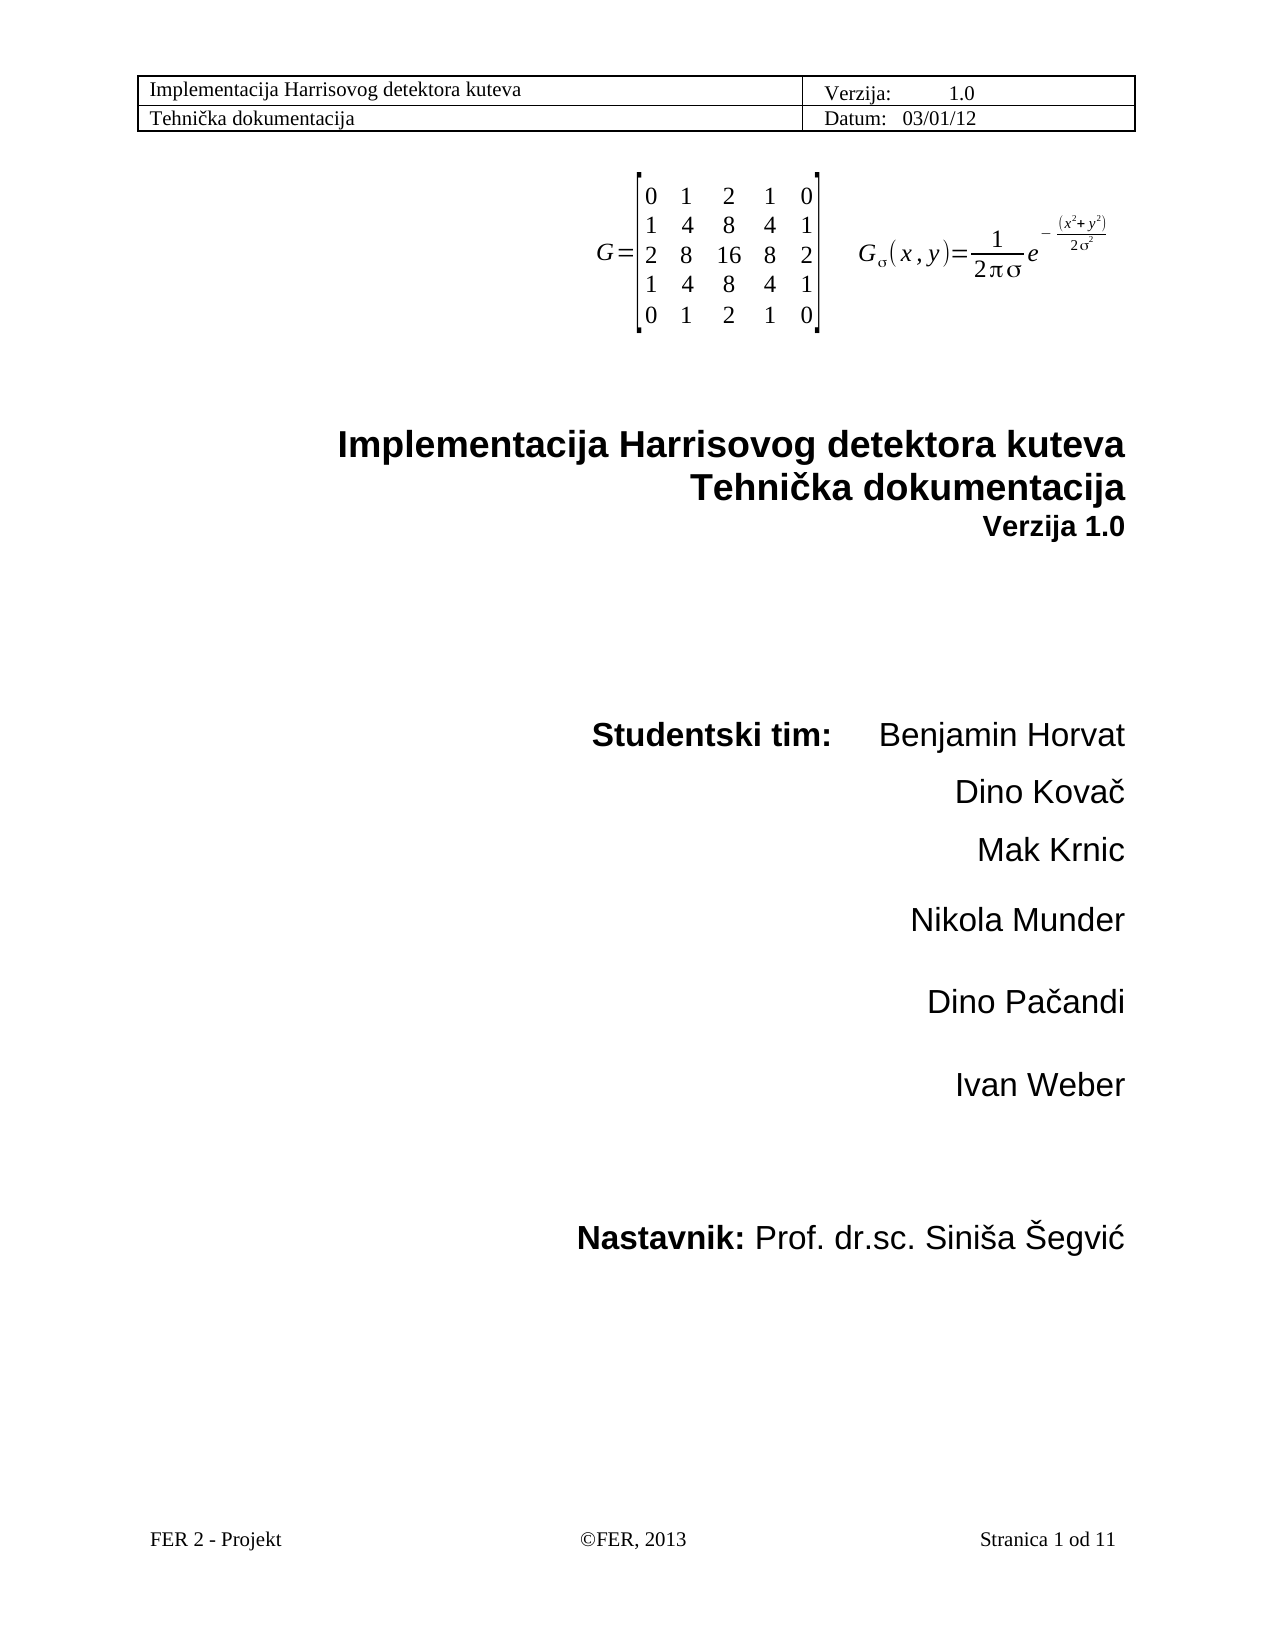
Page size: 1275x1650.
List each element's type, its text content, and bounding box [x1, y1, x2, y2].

text Mak Krnic [150, 830, 1125, 868]
subtitle Implementacija Harrisovog detektora kuteva [150, 422, 1125, 465]
text Ivan Weber [150, 1065, 1125, 1103]
subtitle Verzija 1.0 [150, 508, 1125, 542]
text Studentski tim: Benjamin Horvat [150, 714, 1125, 753]
subtitle Tehnička dokumentacija [150, 465, 1125, 508]
text Dino Kovač [150, 772, 1125, 811]
text Nastavnik: Prof. dr.sc. Siniša Šegvić [150, 1218, 1125, 1256]
text Dino Pačandi [150, 982, 1125, 1021]
text Nikola Munder [150, 900, 1125, 938]
